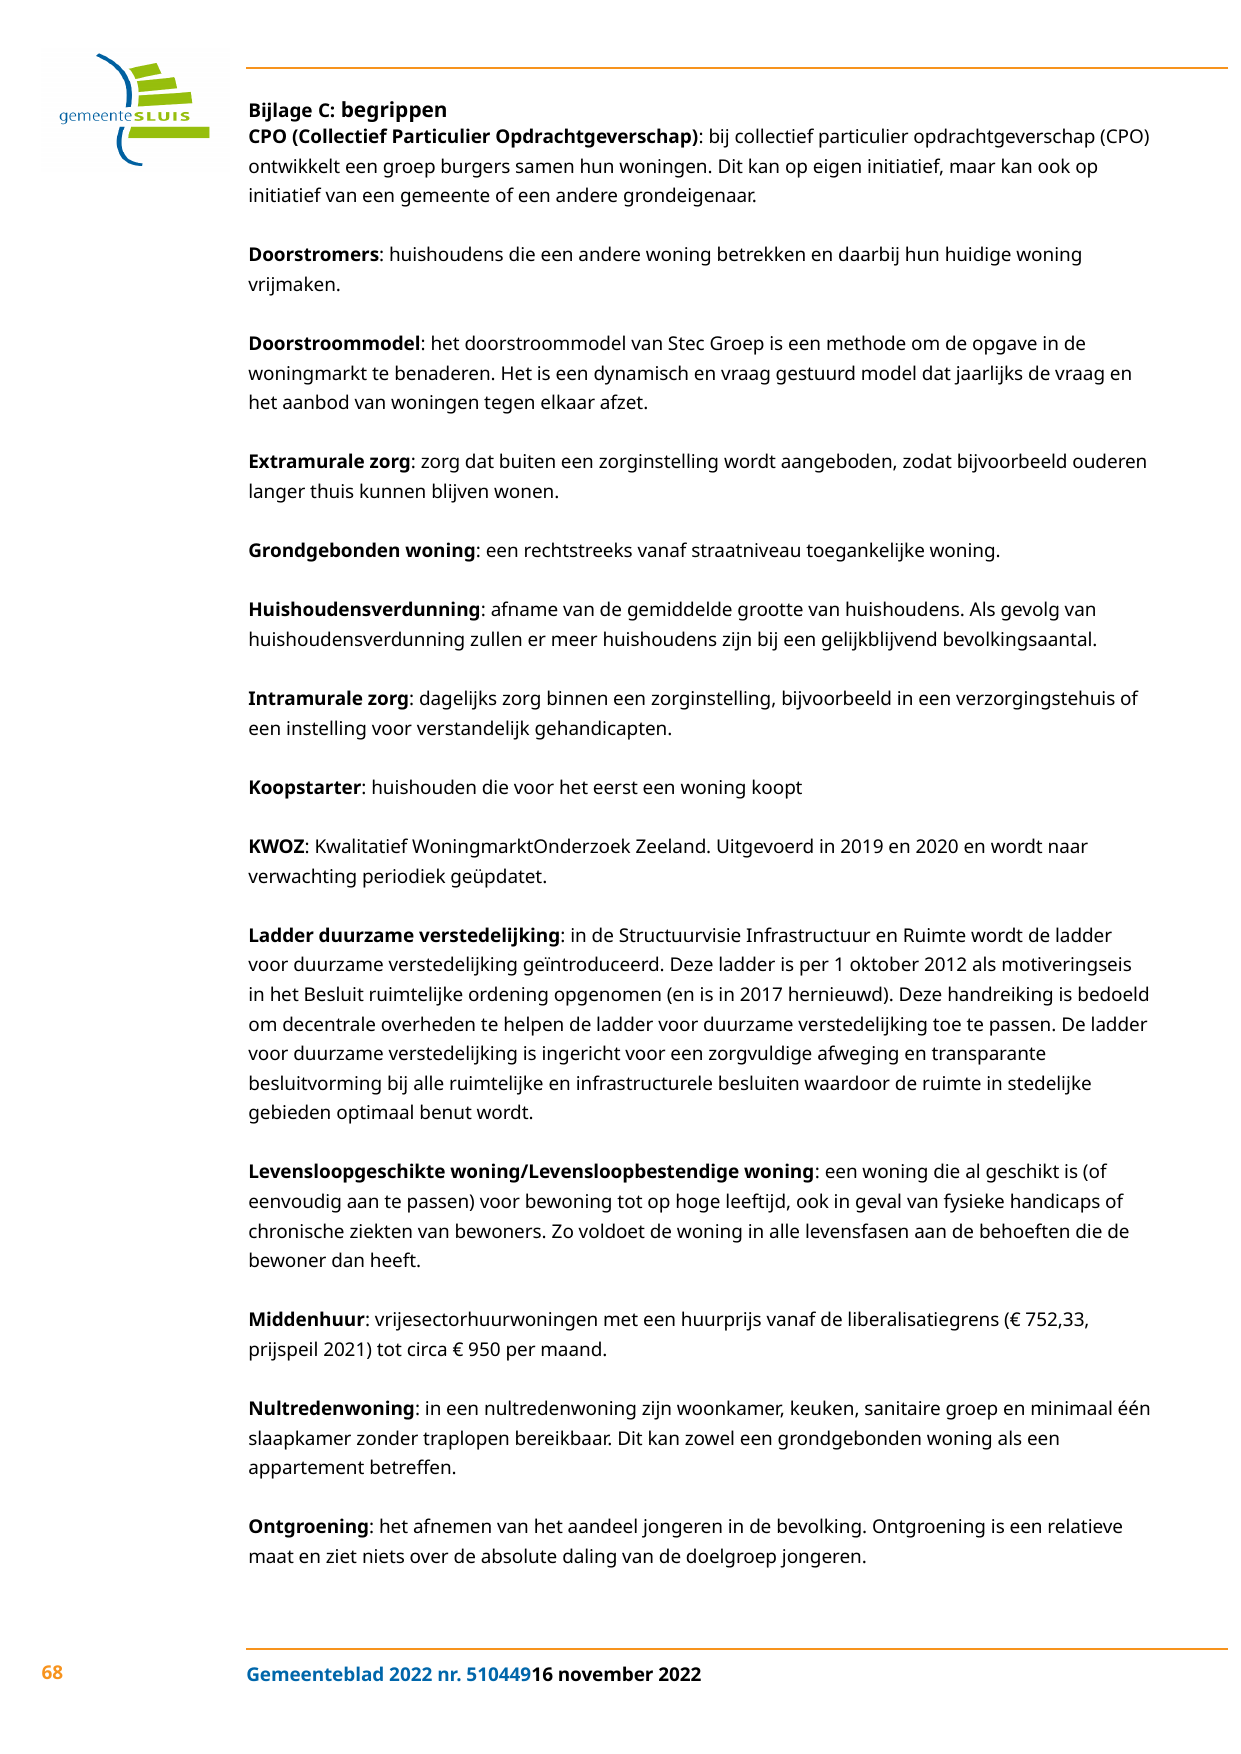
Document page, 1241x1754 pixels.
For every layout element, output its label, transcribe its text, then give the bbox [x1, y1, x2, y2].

text KWOZ: Kwalitatief WoningmarktOnderzoek Zeeland. Uitgevoerd in 2019 en 2020 en wordt naar verwachting periodiek geüpdatet. [248, 833, 1152, 889]
text Extramurale zorg: zorg dat buiten een zorginstelling wordt aangeboden, zodat bijvoorbeeld ouderen langer thuis kunnen blijven wonen. [248, 449, 1152, 504]
text Nultredenwoning: in een nultredenwoning zijn woonkamer, keuken, sanitaire groep en minimaal één slaapkamer zonder traplopen bereikbaar. Dit kan zowel een grondgebonden woning als een appartement betreffen. [248, 1395, 1152, 1480]
text CPO (Collectief Particulier Opdrachtgeverschap): bij collectief particulier opdrachtgeverschap (CPO) ontwikkelt een groep burgers samen hun woningen. Dit kan op eigen initiatief, maar kan ook op initiatief van een gemeente of een andere grondeigenaar. [248, 123, 1152, 208]
text Bijlage C: begrippen [248, 95, 1152, 123]
text Ontgroening: het afnemen van het aandeel jongeren in de bevolking. Ontgroening is een relatieve maat en ziet niets over de absolute daling van de doelgroep jongeren. [248, 1514, 1152, 1569]
text Ladder duurzame verstedelijking: in de Structuurvisie Infrastructuur en Ruimte wordt de ladder voor duurzame verstedelijking geïntroduceerd. Deze ladder is per 1 oktober 2012 als motiveringseis in het Besluit ruimtelijke ordening opgenomen (en is in 2017 hernieuwd). Deze handreiking is bedoeld om decentrale overheden te helpen de ladder voor duurzame verstedelijking toe te passen. De ladder voor duurzame verstedelijking is ingericht voor een zorgvuldige afweging en transparante besluitvorming bij alle ruimtelijke en infrastructurele besluiten waardoor de ruimte in stedelijke gebieden optimaal benut wordt. [248, 922, 1152, 1125]
picture [41, 47, 231, 172]
text Koopstarter: huishouden die voor het eerst een woning koopt [248, 774, 1152, 800]
text Intramurale zorg: dagelijks zorg binnen een zorginstelling, bijvoorbeeld in een verzorgingstehuis of een instelling voor verstandelijk gehandicapten. [248, 685, 1152, 741]
text Middenhuur: vrijesectorhuurwoningen met een huurprijs vanaf de liberalisatiegrens (€ 752,33, prijspeil 2021) tot circa € 950 per maand. [248, 1307, 1152, 1362]
text Doorstromers: huishoudens die een andere woning betrekken en daarbij hun huidige woning vrijmaken. [248, 242, 1152, 297]
text Huishoudensverdunning: afname van de gemiddelde grootte van huishoudens. Als gevolg van huishoudensverdunning zullen er meer huishoudens zijn bij een gelijkblijvend bevolkingsaantal. [248, 597, 1152, 652]
text Levensloopgeschikte woning/Levensloopbestendige woning: een woning die al geschikt is (of eenvoudig aan te passen) voor bewoning tot op hoge leeftijd, ook in geval van fysieke handicaps of chronische ziekten van bewoners. Zo voldoet de woning in alle levensfasen aan de behoeften die de bewoner dan heeft. [248, 1159, 1152, 1273]
text Doorstroommodel: het doorstroommodel van Stec Groep is een methode om de opgave in de woningmarkt te benaderen. Het is een dynamisch en vraag gestuurd model dat jaarlijks de vraag en het aanbod van woningen tegen elkaar afzet. [248, 330, 1152, 415]
text Grondgebonden woning: een rechtstreeks vanaf straatniveau toegankelijke woning. [248, 537, 1152, 563]
